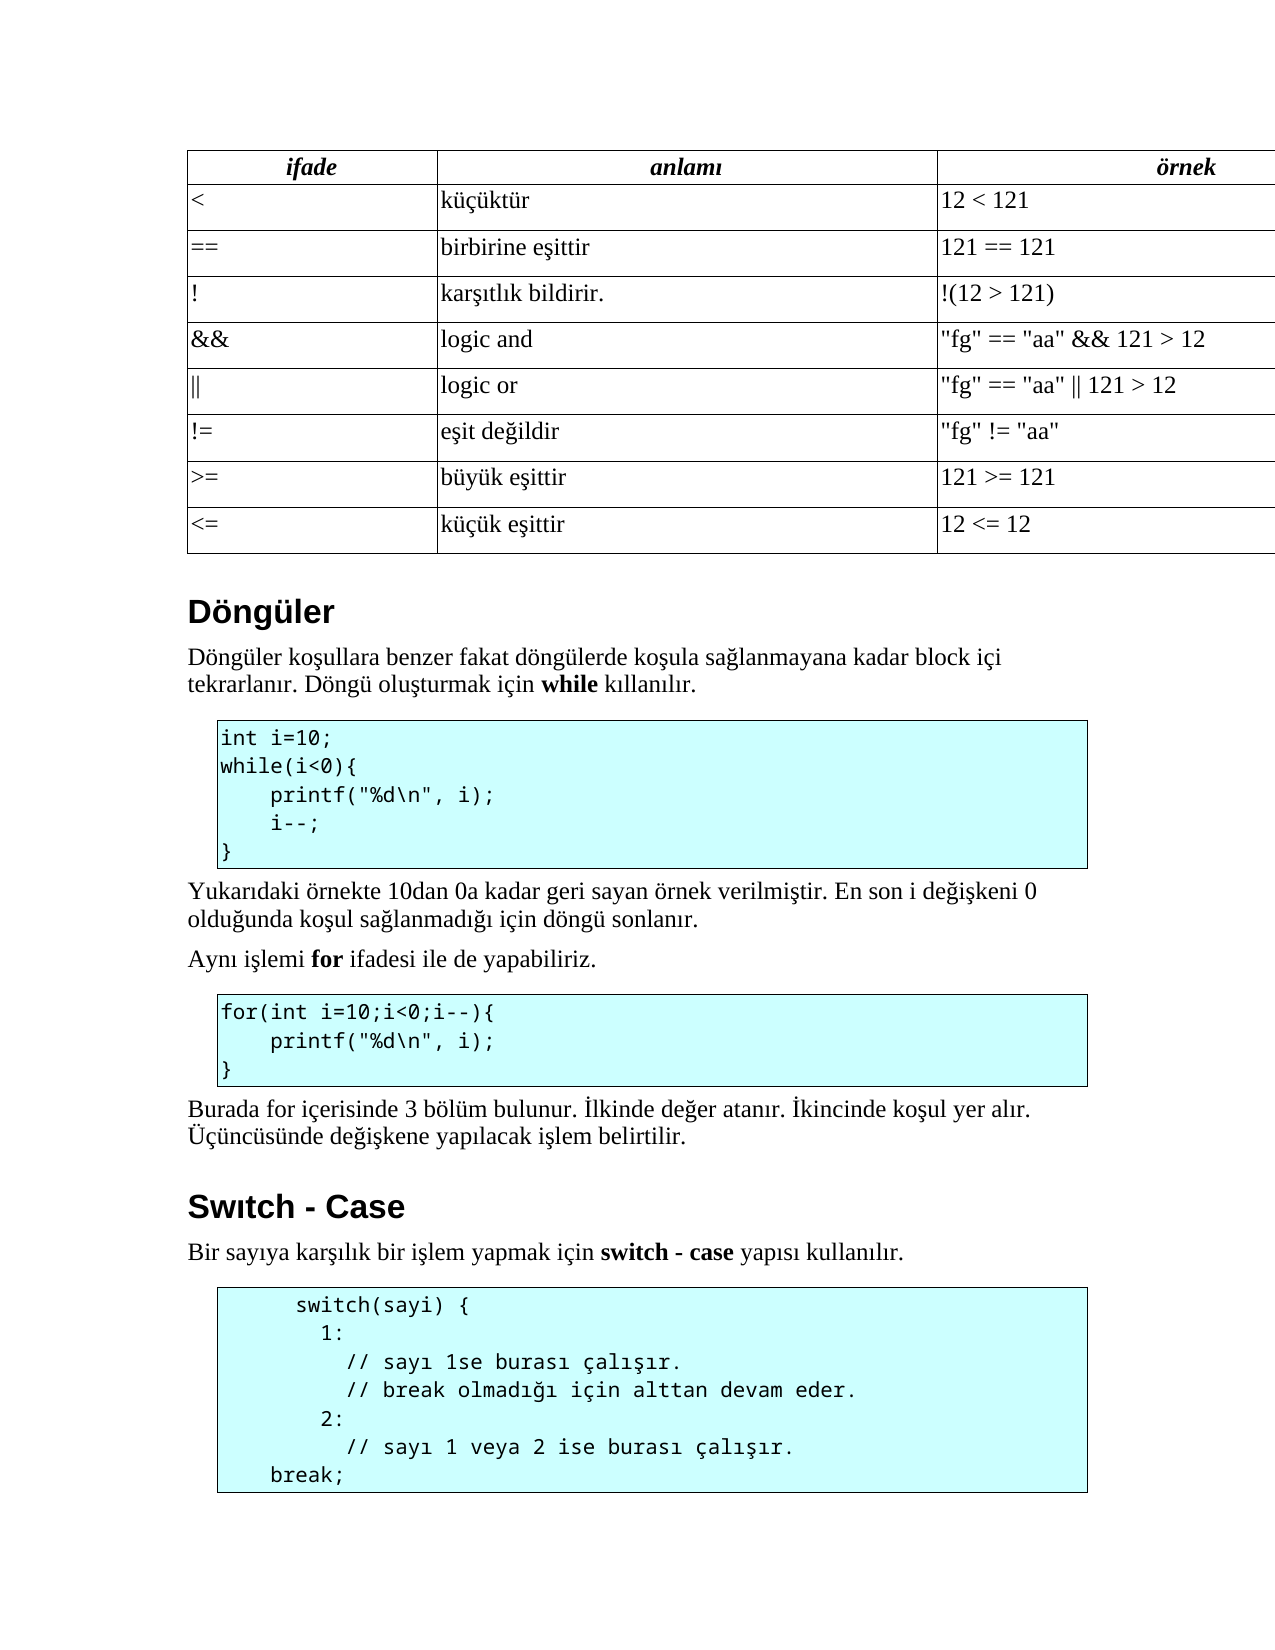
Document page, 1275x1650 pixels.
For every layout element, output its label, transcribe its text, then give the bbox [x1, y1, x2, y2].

table_header ifade [188, 151, 437, 184]
table_cell "fg" == "aa" || 121 > 12 [938, 369, 1275, 414]
text Döngüler koşullara benzer fakat döngülerde koşula sağlanmayana kadar block içi tekrarlanır. Döngü oluşturmak için while kıllanılır. [187, 643, 1087, 698]
table_header örnek [938, 151, 1275, 184]
table_cell 12 <= 12 [938, 508, 1275, 553]
table_cell && [188, 323, 437, 368]
table_cell "fg" == "aa" && 121 > 12 [938, 323, 1275, 368]
table_cell logic and [438, 323, 937, 368]
text switch(sayi) { 1: // sayı 1se burası çalışır. // break olmadığı için alttan devam eder. 2: // sayı 1 veya 2 ise burası çalışır. break; [218, 1288, 1087, 1492]
table_cell karşıtlık bildirir. [438, 277, 937, 322]
table_cell || [188, 369, 437, 414]
table_cell eşit değildir [438, 415, 937, 461]
text int i=10; while(i<0){ printf("%d\n", i); i--; } [218, 721, 1087, 868]
text Burada for içerisinde 3 bölüm bulunur. İlkinde değer atanır. İkincinde koşul yer alır. Üçüncüsünde değişkene yapılacak işlem belirtilir. [187, 1095, 1087, 1150]
text Yukarıdaki örnekte 10dan 0a kadar geri sayan örnek verilmiştir. En son i değişkeni 0 olduğunda koşul sağlanmadığı için döngü sonlanır. [187, 877, 1087, 933]
table_header anlamı [438, 151, 937, 184]
table_cell < [188, 185, 437, 230]
table_cell küçük eşittir [438, 508, 937, 553]
table_cell 12 < 121 [938, 185, 1275, 230]
table_cell küçüktür [438, 185, 937, 230]
table_cell 121 >= 121 [938, 462, 1275, 507]
table_cell birbirine eşittir [438, 231, 937, 276]
text Bir sayıya karşılık bir işlem yapmak için switch - case yapısı kullanılır. [187, 1238, 1087, 1265]
table_cell ! [188, 277, 437, 322]
table_cell büyük eşittir [438, 462, 937, 507]
table_cell >= [188, 462, 437, 507]
table_cell 121 == 121 [938, 231, 1275, 276]
table_cell <= [188, 508, 437, 553]
table_cell "fg" != "aa" [938, 415, 1275, 461]
table_cell logic or [438, 369, 937, 414]
text Aynı işlemi for ifadesi ile de yapabiliriz. [187, 945, 1087, 973]
subtitle Swıtch - Case [187, 1188, 1087, 1225]
subtitle Döngüler [187, 593, 1087, 630]
table_cell == [188, 231, 437, 276]
table_cell !(12 > 121) [938, 277, 1275, 322]
table_cell != [188, 415, 437, 461]
text for(int i=10;i<0;i--){ printf("%d\n", i); } [218, 995, 1087, 1086]
